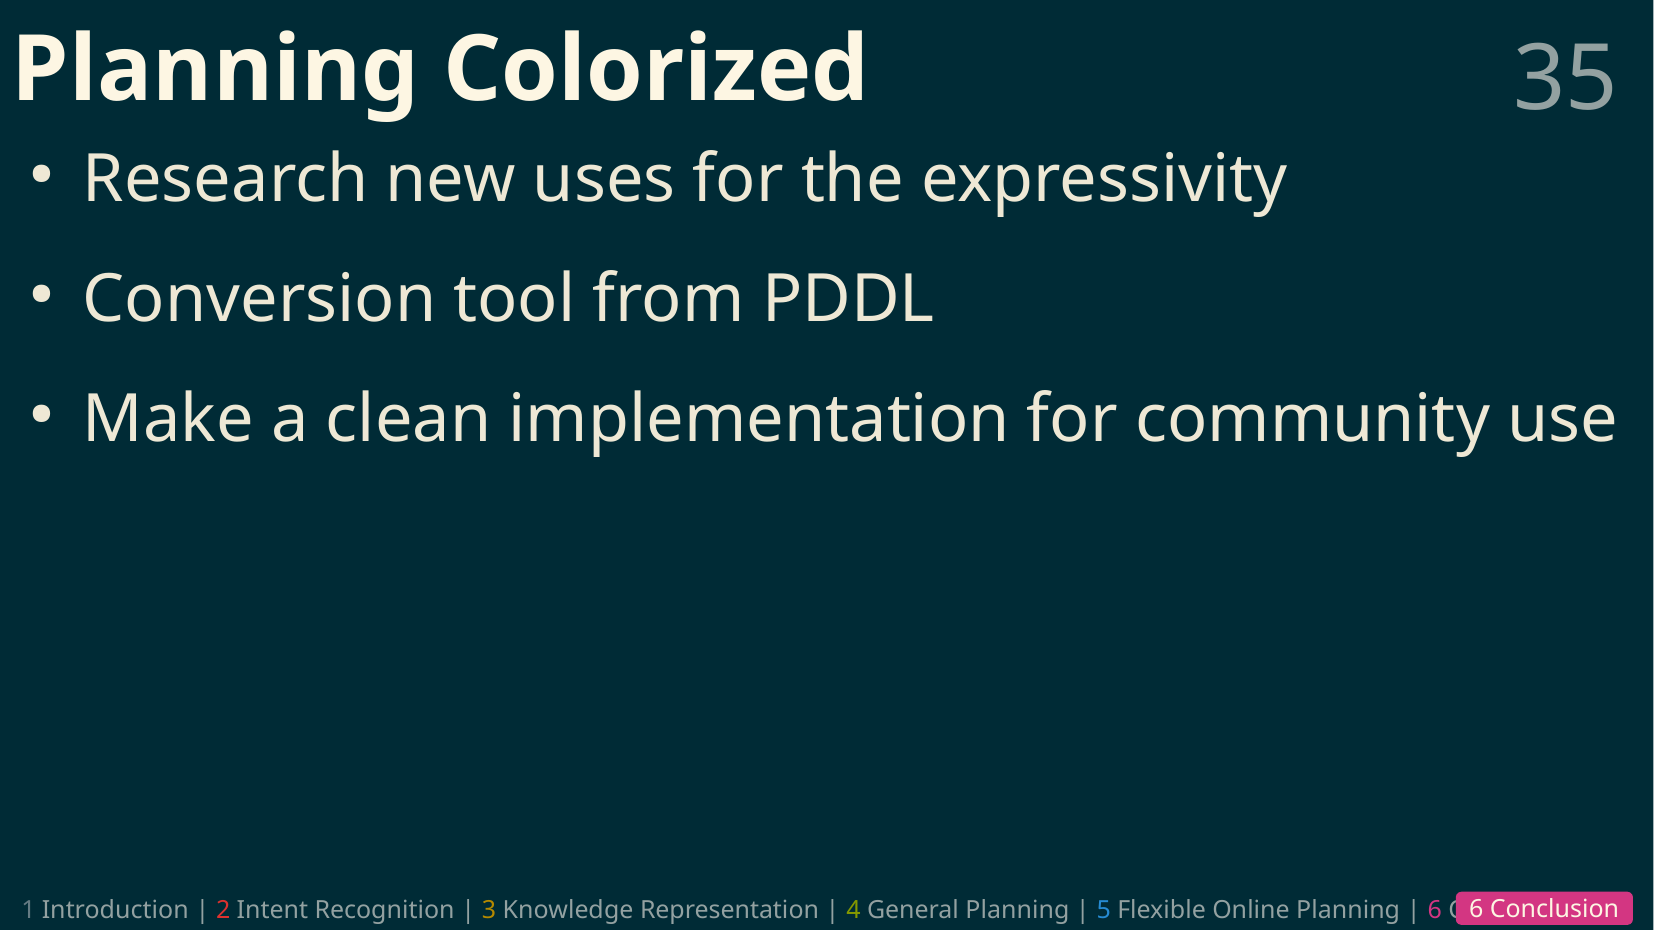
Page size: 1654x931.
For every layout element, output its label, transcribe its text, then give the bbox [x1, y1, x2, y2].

text_box 6 Conclusion [1455, 891, 1633, 925]
title Planning Colorized [11, 8, 1501, 122]
list Research new uses for the expressivity Conversion tool from PDDL Make a clean implementation for community use [11, 129, 1642, 885]
